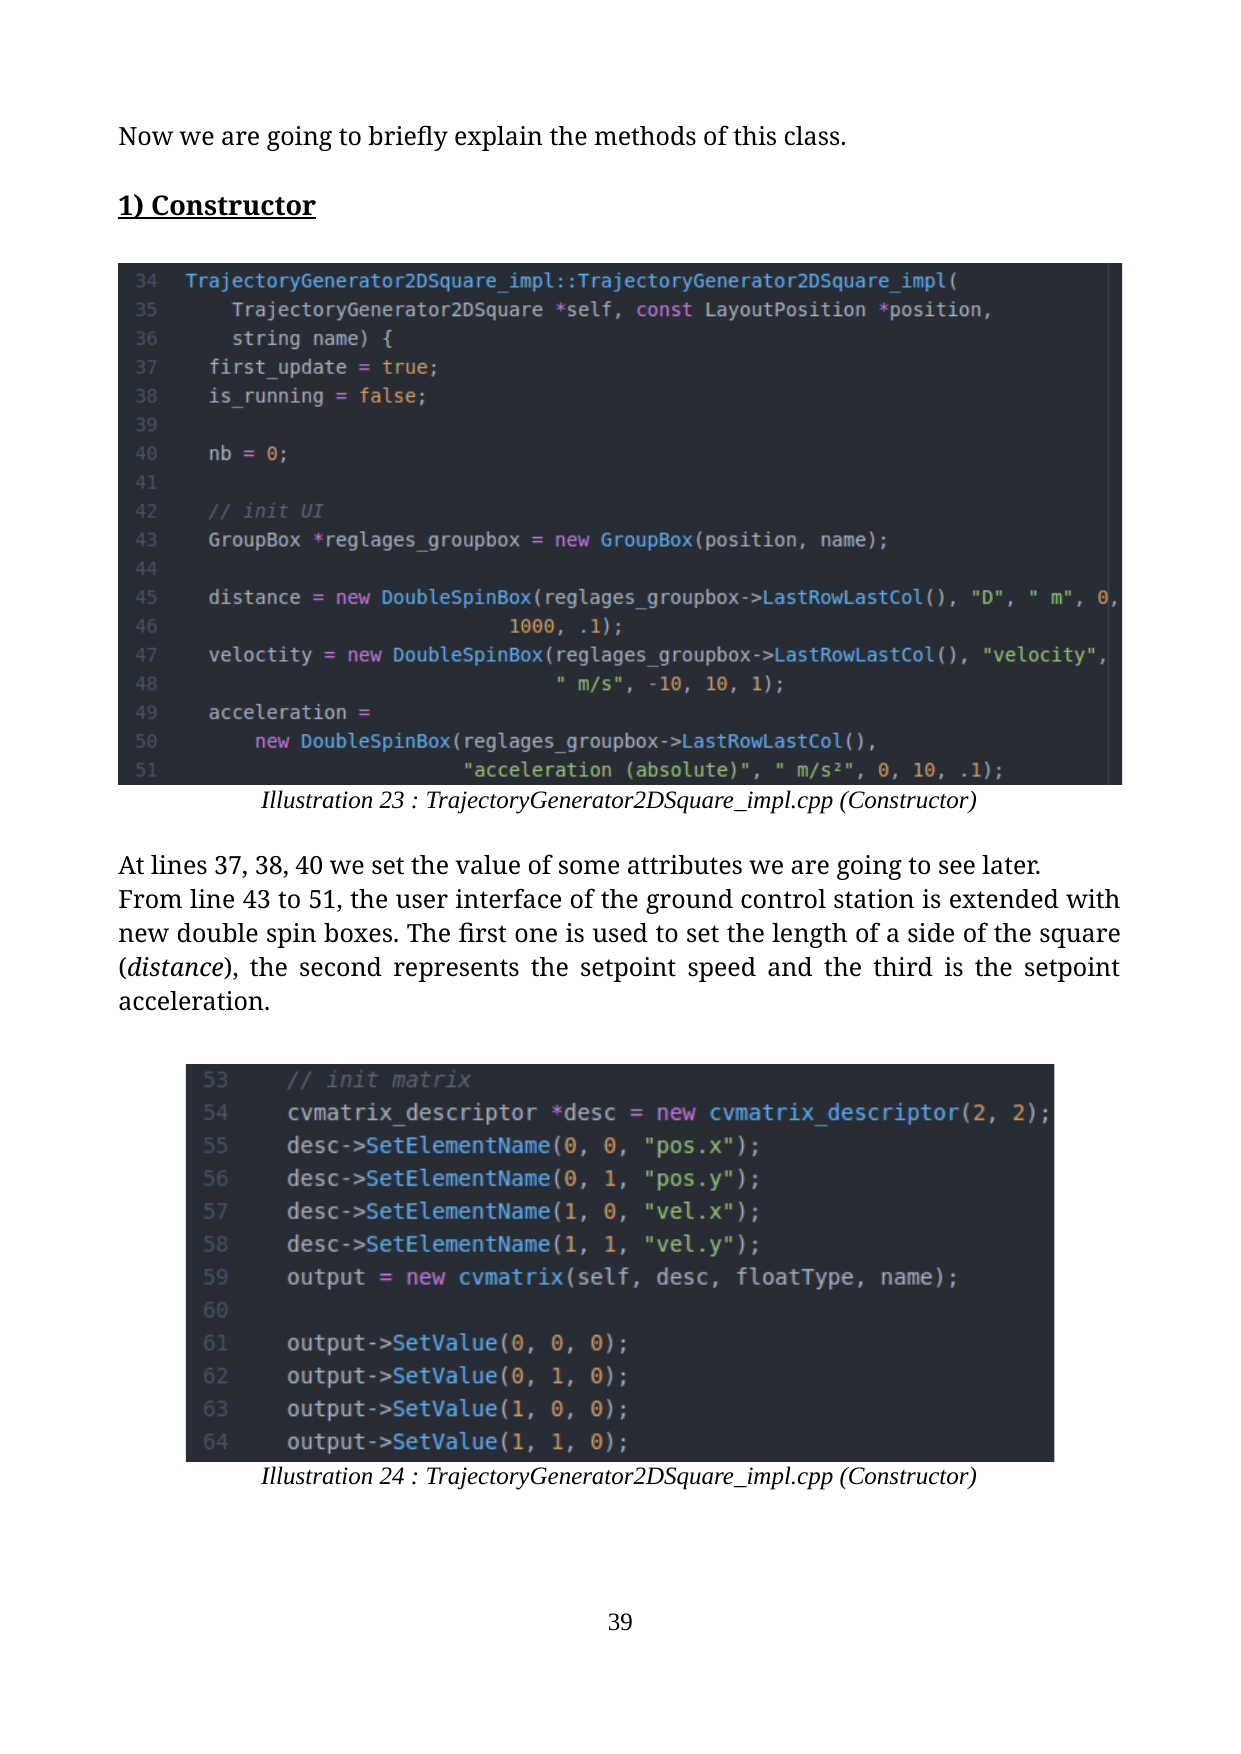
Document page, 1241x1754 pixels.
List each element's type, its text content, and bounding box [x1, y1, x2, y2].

picture [118, 263, 1123, 785]
text From line 43 to 51, the user interface of the ground control station is extended with new double spin boxes. The first one is used to set the length of a side of the square (distance), the second represents the setpoint speed and the third is the setpoint acceleration. [118, 882, 1122, 1052]
picture [185, 1064, 1055, 1462]
text At lines 37, 38, 40 we set the value of some attributes we are going to see later. [118, 848, 1122, 882]
text 1) Constructor [118, 186, 1122, 223]
text Now we are going to briefly explain the methods of this class. [118, 118, 1122, 152]
text Illustration 23 : TrajectoryGenerator2DSquare_impl.cpp (Constructor) [118, 785, 1122, 814]
text Illustration 24 : TrajectoryGenerator2DSquare_impl.cpp (Constructor) [186, 1462, 1054, 1490]
